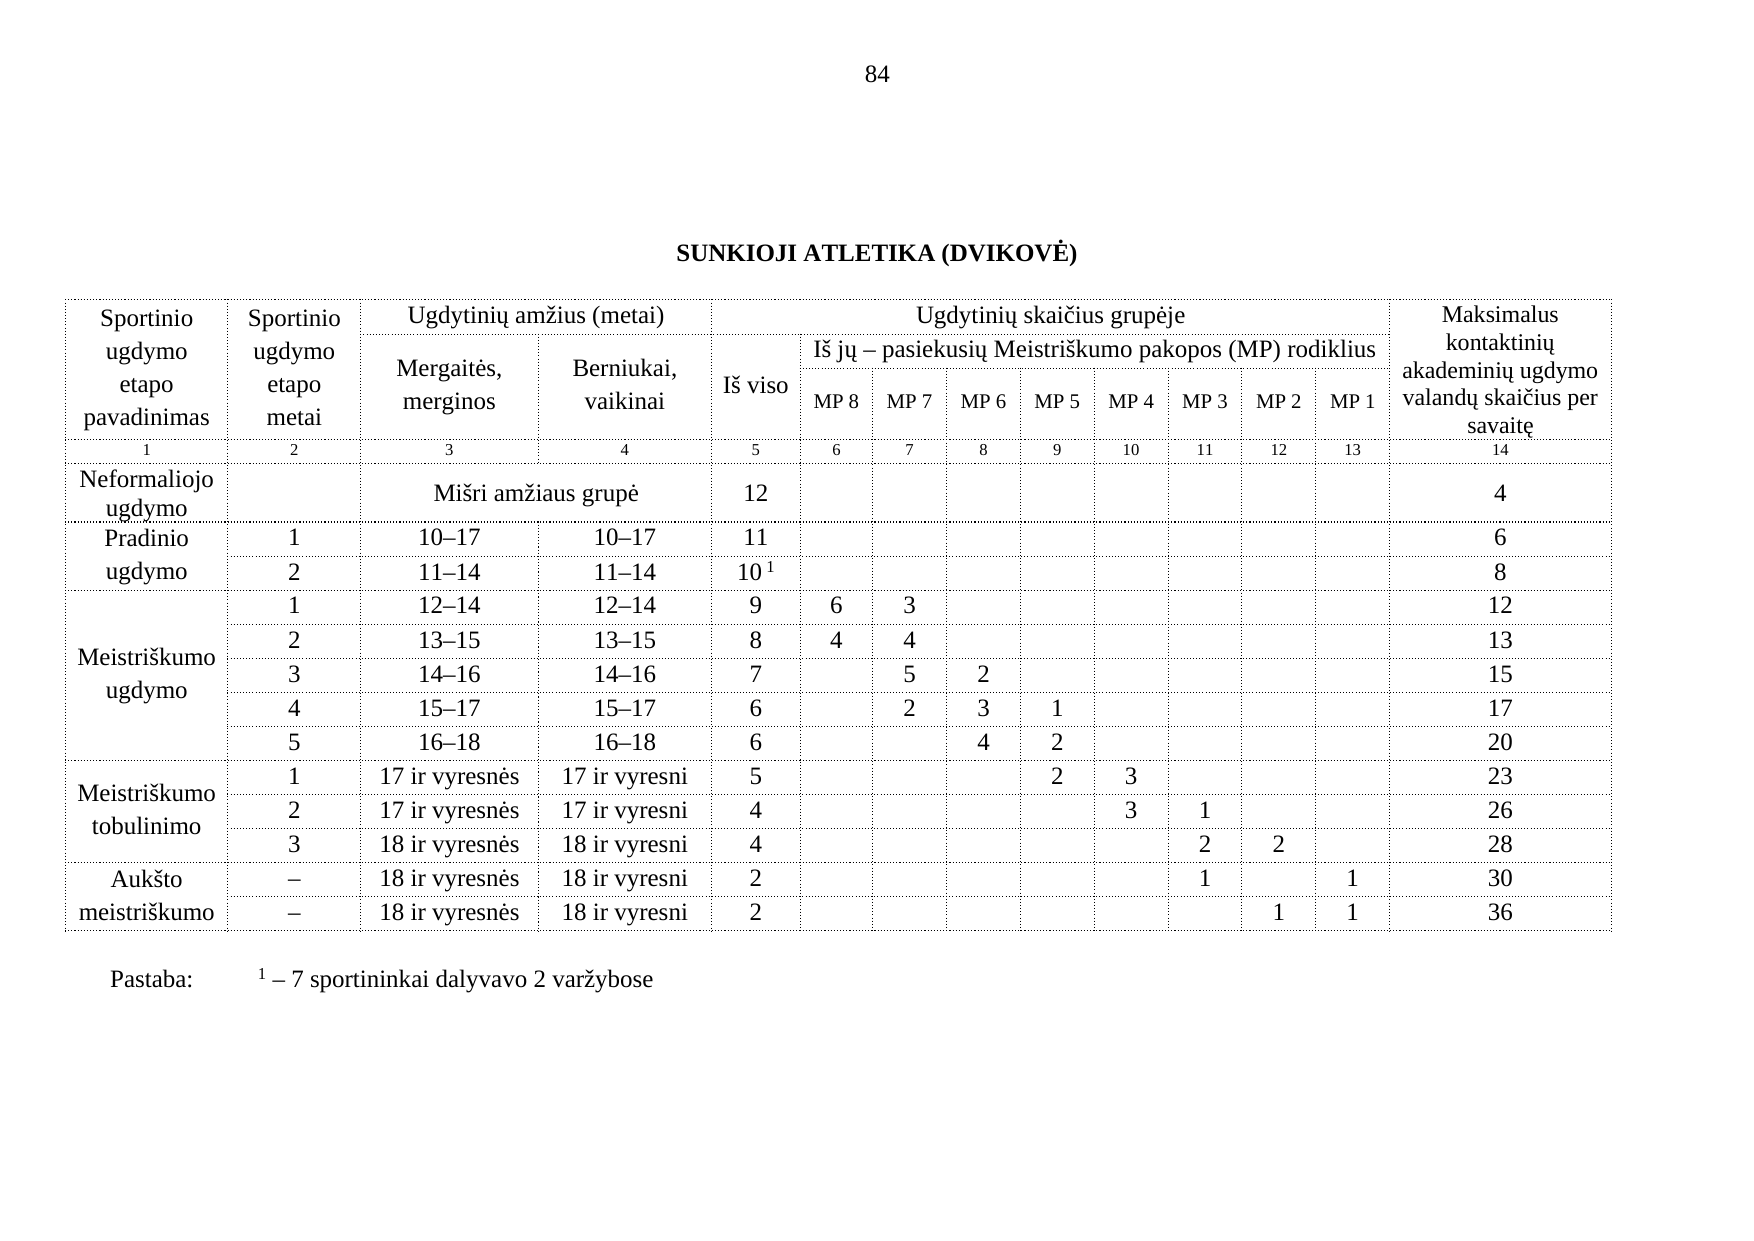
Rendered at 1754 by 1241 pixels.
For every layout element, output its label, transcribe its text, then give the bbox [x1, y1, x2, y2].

table_cell 18 ir vyresni [538, 862, 712, 896]
table_cell [1242, 794, 1316, 828]
table_cell [873, 862, 947, 896]
table_cell [800, 896, 873, 930]
table_cell 14–16 [361, 658, 538, 692]
table_cell 2 [1242, 828, 1316, 862]
table_cell 15 [1390, 658, 1611, 692]
table_cell 4 [873, 624, 947, 658]
table_cell [1094, 624, 1168, 658]
table_cell MP 8 [800, 368, 873, 438]
table_cell Aukšto meistriškumo [66, 862, 228, 930]
table_cell [800, 862, 873, 896]
table_cell [1316, 760, 1390, 794]
table_cell 4 [947, 726, 1020, 760]
table_cell 12 [1390, 590, 1611, 624]
table_cell 2 [712, 862, 800, 896]
table_cell 3 [947, 692, 1020, 726]
table_cell 16–18 [361, 726, 538, 760]
table_cell 2 [1020, 726, 1094, 760]
table_cell 2 [1020, 760, 1094, 794]
table_cell 1 [228, 590, 361, 624]
table_cell [1020, 556, 1094, 589]
table_cell 6 [800, 439, 873, 463]
table_cell Iš viso [712, 334, 800, 438]
table_cell [1168, 556, 1242, 589]
table_cell 2 [228, 624, 361, 658]
table_cell 4 [228, 692, 361, 726]
table_cell [873, 760, 947, 794]
table_cell 11–14 [538, 556, 712, 589]
table_cell 6 [1390, 521, 1611, 556]
table_cell 12 [712, 463, 800, 521]
table_cell [800, 828, 873, 862]
table_cell 28 [1390, 828, 1611, 862]
table_cell [1316, 658, 1390, 692]
table_cell [947, 624, 1020, 658]
table_header Ugdytinių amžius (metai) [361, 299, 712, 333]
table_cell 5 [712, 760, 800, 794]
table_cell [1020, 521, 1094, 556]
table_cell [1242, 692, 1316, 726]
table_cell 1 [1316, 862, 1390, 896]
table_cell [800, 556, 873, 589]
table_cell [1168, 760, 1242, 794]
table_cell 6 [712, 692, 800, 726]
table_cell 1 [228, 521, 361, 556]
table_cell [800, 760, 873, 794]
table_cell 2 [1168, 828, 1242, 862]
table_cell 17 ir vyresnės [361, 794, 538, 828]
table_cell [1316, 624, 1390, 658]
table_cell 1 [1242, 896, 1316, 930]
table_cell [1242, 463, 1316, 521]
table_cell [1242, 760, 1316, 794]
table_cell 1 [1316, 896, 1390, 930]
table_cell 15–17 [361, 692, 538, 726]
table_cell 1 [1168, 794, 1242, 828]
table_cell 11 [1168, 439, 1242, 463]
table_cell 5 [228, 726, 361, 760]
table_cell [1242, 862, 1316, 896]
table_cell [1020, 463, 1094, 521]
table_cell 10 [1094, 439, 1168, 463]
table_header Sportinio ugdymo etapo metai [228, 299, 361, 438]
table_cell [1242, 521, 1316, 556]
table_cell 18 ir vyresnės [361, 828, 538, 862]
table_cell [800, 794, 873, 828]
table_cell [873, 463, 947, 521]
table_cell [947, 828, 1020, 862]
table_cell 12 [1242, 439, 1316, 463]
table_cell MP 6 [947, 368, 1020, 438]
table_cell [1168, 692, 1242, 726]
table_cell 12–14 [361, 590, 538, 624]
table_cell [1168, 624, 1242, 658]
table_cell 7 [712, 658, 800, 692]
table_cell 10–17 [538, 521, 712, 556]
table_cell – [228, 862, 361, 896]
table_cell [1316, 463, 1390, 521]
table_cell [1168, 521, 1242, 556]
table_cell [1094, 590, 1168, 624]
table_cell 1 [1168, 862, 1242, 896]
table_cell 16–18 [538, 726, 712, 760]
table_cell [947, 556, 1020, 589]
table_cell 17 ir vyresni [538, 794, 712, 828]
table_cell [800, 692, 873, 726]
table_cell Meistriškumo tobulinimo [66, 760, 228, 862]
table_cell 2 [228, 556, 361, 589]
table_cell 1 [1020, 692, 1094, 726]
table_cell 4 [1390, 463, 1611, 521]
table_cell 5 [873, 658, 947, 692]
table_cell 26 [1390, 794, 1611, 828]
table_cell 4 [800, 624, 873, 658]
table_cell [873, 556, 947, 589]
table_cell 23 [1390, 760, 1611, 794]
table_cell [1168, 590, 1242, 624]
table_cell 36 [1390, 896, 1611, 930]
table_cell [1094, 828, 1168, 862]
table_cell MP 7 [873, 368, 947, 438]
table_cell Berniukai, vaikinai [538, 334, 712, 438]
table_cell [873, 828, 947, 862]
table_cell 3 [361, 439, 538, 463]
table_cell 2 [712, 896, 800, 930]
table_cell 17 ir vyresnės [361, 760, 538, 794]
table_cell [1094, 896, 1168, 930]
table_cell [228, 463, 361, 521]
table_cell 6 [712, 726, 800, 760]
table_cell [947, 794, 1020, 828]
table_cell 1 [66, 439, 228, 463]
table_header Ugdytinių skaičius grupėje [712, 299, 1390, 333]
table_cell [1168, 658, 1242, 692]
table_cell 3 [1094, 794, 1168, 828]
table_cell 4 [712, 828, 800, 862]
table_cell 9 [712, 590, 800, 624]
table_cell [1094, 521, 1168, 556]
table_cell Pradinio ugdymo [66, 521, 228, 589]
table_cell 20 [1390, 726, 1611, 760]
table_cell [1020, 624, 1094, 658]
table_cell [1316, 794, 1390, 828]
table_cell MP 1 [1316, 368, 1390, 438]
table_cell [947, 896, 1020, 930]
table_cell 2 [947, 658, 1020, 692]
table_cell Mergaitės, merginos [361, 334, 538, 438]
table_cell [1242, 556, 1316, 589]
table_cell [1020, 658, 1094, 692]
table_cell 8 [1390, 556, 1611, 589]
table_cell 4 [538, 439, 712, 463]
table_cell 3 [228, 828, 361, 862]
table_cell [1094, 726, 1168, 760]
table_cell [800, 726, 873, 760]
table_cell [1316, 590, 1390, 624]
table_cell 18 ir vyresni [538, 896, 712, 930]
table_cell 17 ir vyresni [538, 760, 712, 794]
table_cell 18 ir vyresnės [361, 862, 538, 896]
text Pastaba: 1 – 7 sportininkai dalyvavo 2 varžybose [110, 964, 1633, 993]
table_cell MP 3 [1168, 368, 1242, 438]
table_cell [1020, 794, 1094, 828]
table_header Maksimalus kontaktinių akademinių ugdymo valandų skaičius per savaitę [1390, 299, 1611, 438]
table_cell 3 [1094, 760, 1168, 794]
table_cell 13–15 [538, 624, 712, 658]
table_cell [1094, 463, 1168, 521]
table_cell 13 [1316, 439, 1390, 463]
table_cell [1094, 692, 1168, 726]
table_cell 18 ir vyresni [538, 828, 712, 862]
table_cell [1020, 590, 1094, 624]
table_cell [800, 521, 873, 556]
table_cell – [228, 896, 361, 930]
table_cell Mišri amžiaus grupė [361, 463, 712, 521]
table_cell [873, 896, 947, 930]
table_cell [947, 862, 1020, 896]
table_cell 11 [712, 521, 800, 556]
table_cell [1020, 896, 1094, 930]
text sunkioji atletika (dvikovė) [66, 238, 1688, 266]
table_cell 2 [228, 794, 361, 828]
table_header Sportinio ugdymo etapo pavadinimas [66, 299, 228, 438]
table_cell 2 [228, 439, 361, 463]
table_cell 10 1 [712, 556, 800, 589]
table_cell 5 [712, 439, 800, 463]
table_cell [1168, 726, 1242, 760]
table_cell [1316, 692, 1390, 726]
table_cell [1094, 862, 1168, 896]
table_cell Iš jų – pasiekusių Meistriškumo pakopos (MP) rodiklius [800, 334, 1390, 367]
table_cell 13–15 [361, 624, 538, 658]
table_cell 8 [947, 439, 1020, 463]
table_cell [873, 794, 947, 828]
table_cell MP 4 [1094, 368, 1168, 438]
table_cell [1316, 726, 1390, 760]
table_cell [1094, 658, 1168, 692]
table_cell [800, 658, 873, 692]
table_cell [947, 590, 1020, 624]
table_cell 12–14 [538, 590, 712, 624]
table_cell MP 2 [1242, 368, 1316, 438]
table_cell 17 [1390, 692, 1611, 726]
table_cell 18 ir vyresnės [361, 896, 538, 930]
table_cell [1020, 828, 1094, 862]
table_cell Neformaliojo ugdymo [66, 463, 228, 521]
table_cell 14–16 [538, 658, 712, 692]
table_cell [1316, 828, 1390, 862]
table_cell 1 [228, 760, 361, 794]
table_cell [873, 726, 947, 760]
table_cell [1168, 896, 1242, 930]
table_cell 7 [873, 439, 947, 463]
table_cell [800, 463, 873, 521]
table_cell 8 [712, 624, 800, 658]
table_cell 15–17 [538, 692, 712, 726]
table_cell 10–17 [361, 521, 538, 556]
table_cell MP 5 [1020, 368, 1094, 438]
table_cell [1242, 658, 1316, 692]
table_cell [1242, 590, 1316, 624]
table_cell 3 [873, 590, 947, 624]
table_cell 11–14 [361, 556, 538, 589]
table_cell [947, 463, 1020, 521]
table_cell [1316, 521, 1390, 556]
table_cell [1094, 556, 1168, 589]
table_cell Meistriškumo ugdymo [66, 590, 228, 760]
table_cell [1242, 726, 1316, 760]
table_cell [873, 521, 947, 556]
table_cell 3 [228, 658, 361, 692]
table_cell 9 [1020, 439, 1094, 463]
table_cell 30 [1390, 862, 1611, 896]
table_cell 2 [873, 692, 947, 726]
table_cell [1020, 862, 1094, 896]
table_cell [1316, 556, 1390, 589]
table_cell 6 [800, 590, 873, 624]
table_cell [947, 760, 1020, 794]
table_cell [947, 521, 1020, 556]
table_cell [1168, 463, 1242, 521]
table_cell 4 [712, 794, 800, 828]
table_cell 13 [1390, 624, 1611, 658]
table_cell 14 [1390, 439, 1611, 463]
table_cell [1242, 624, 1316, 658]
